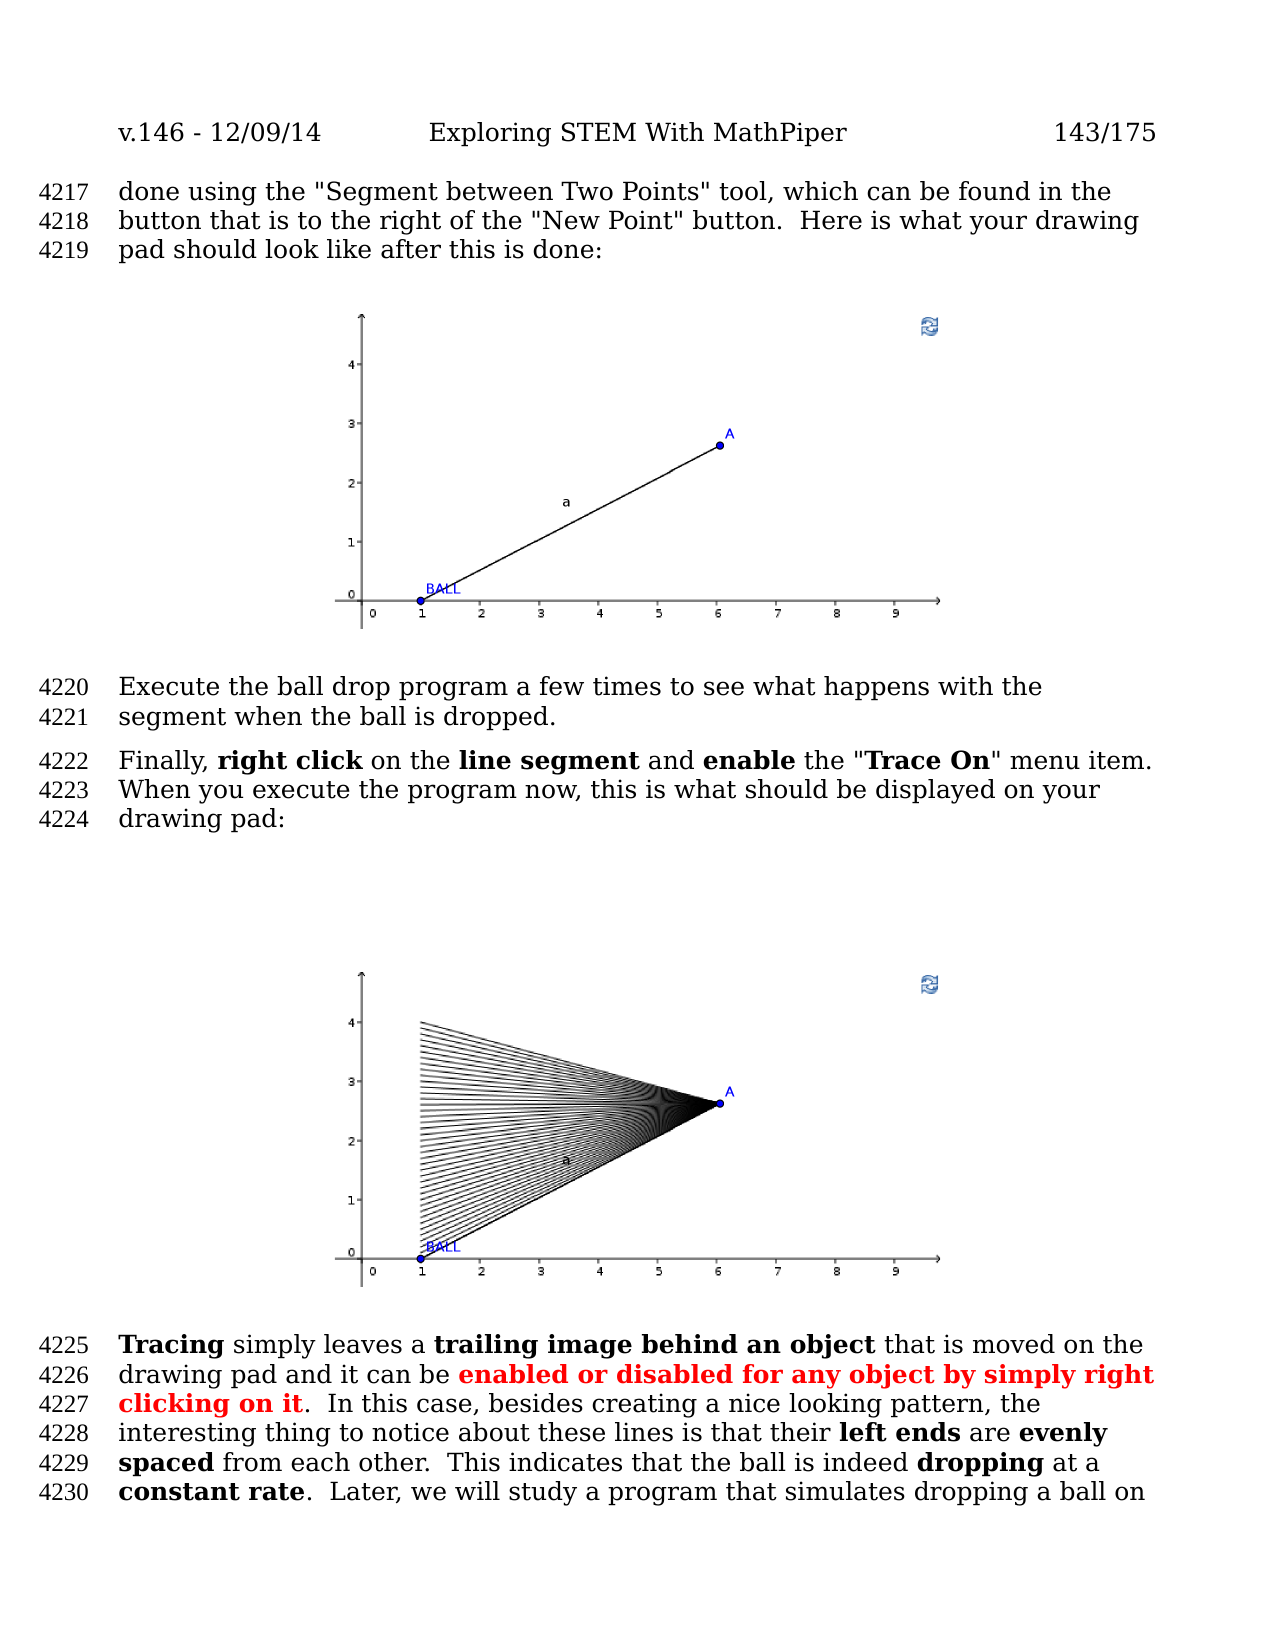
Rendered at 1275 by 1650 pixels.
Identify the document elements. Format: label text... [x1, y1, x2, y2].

text Finally, right click on the line segment and enable the "Trace On" menu item. When you execute the program now, this is what should be displayed on your drawing pad: [118, 746, 1157, 834]
text Execute the ball drop program a few times to see what happens with the segment when the ball is dropped. [118, 673, 1157, 731]
text done using the "Segment between Two Points" tool, which can be found in the button that is to the right of the "New Point" button. Here is what your drawing pad should look like after this is done: [118, 177, 1157, 264]
text Tracing simply leaves a trailing image behind an object that is moved on the drawing pad and it can be enabled or disabled for any object by simply right clicking on it. In this case, besides creating a nice looking pattern, the interesting thing to notice about these lines is that their left ends are evenly spaced from each other. This indicates that the ball is indeed dropping at a constant rate. Later, we will study a program that simulates dropping a ball on [118, 1330, 1157, 1507]
picture [334, 314, 941, 629]
picture [334, 972, 941, 1287]
